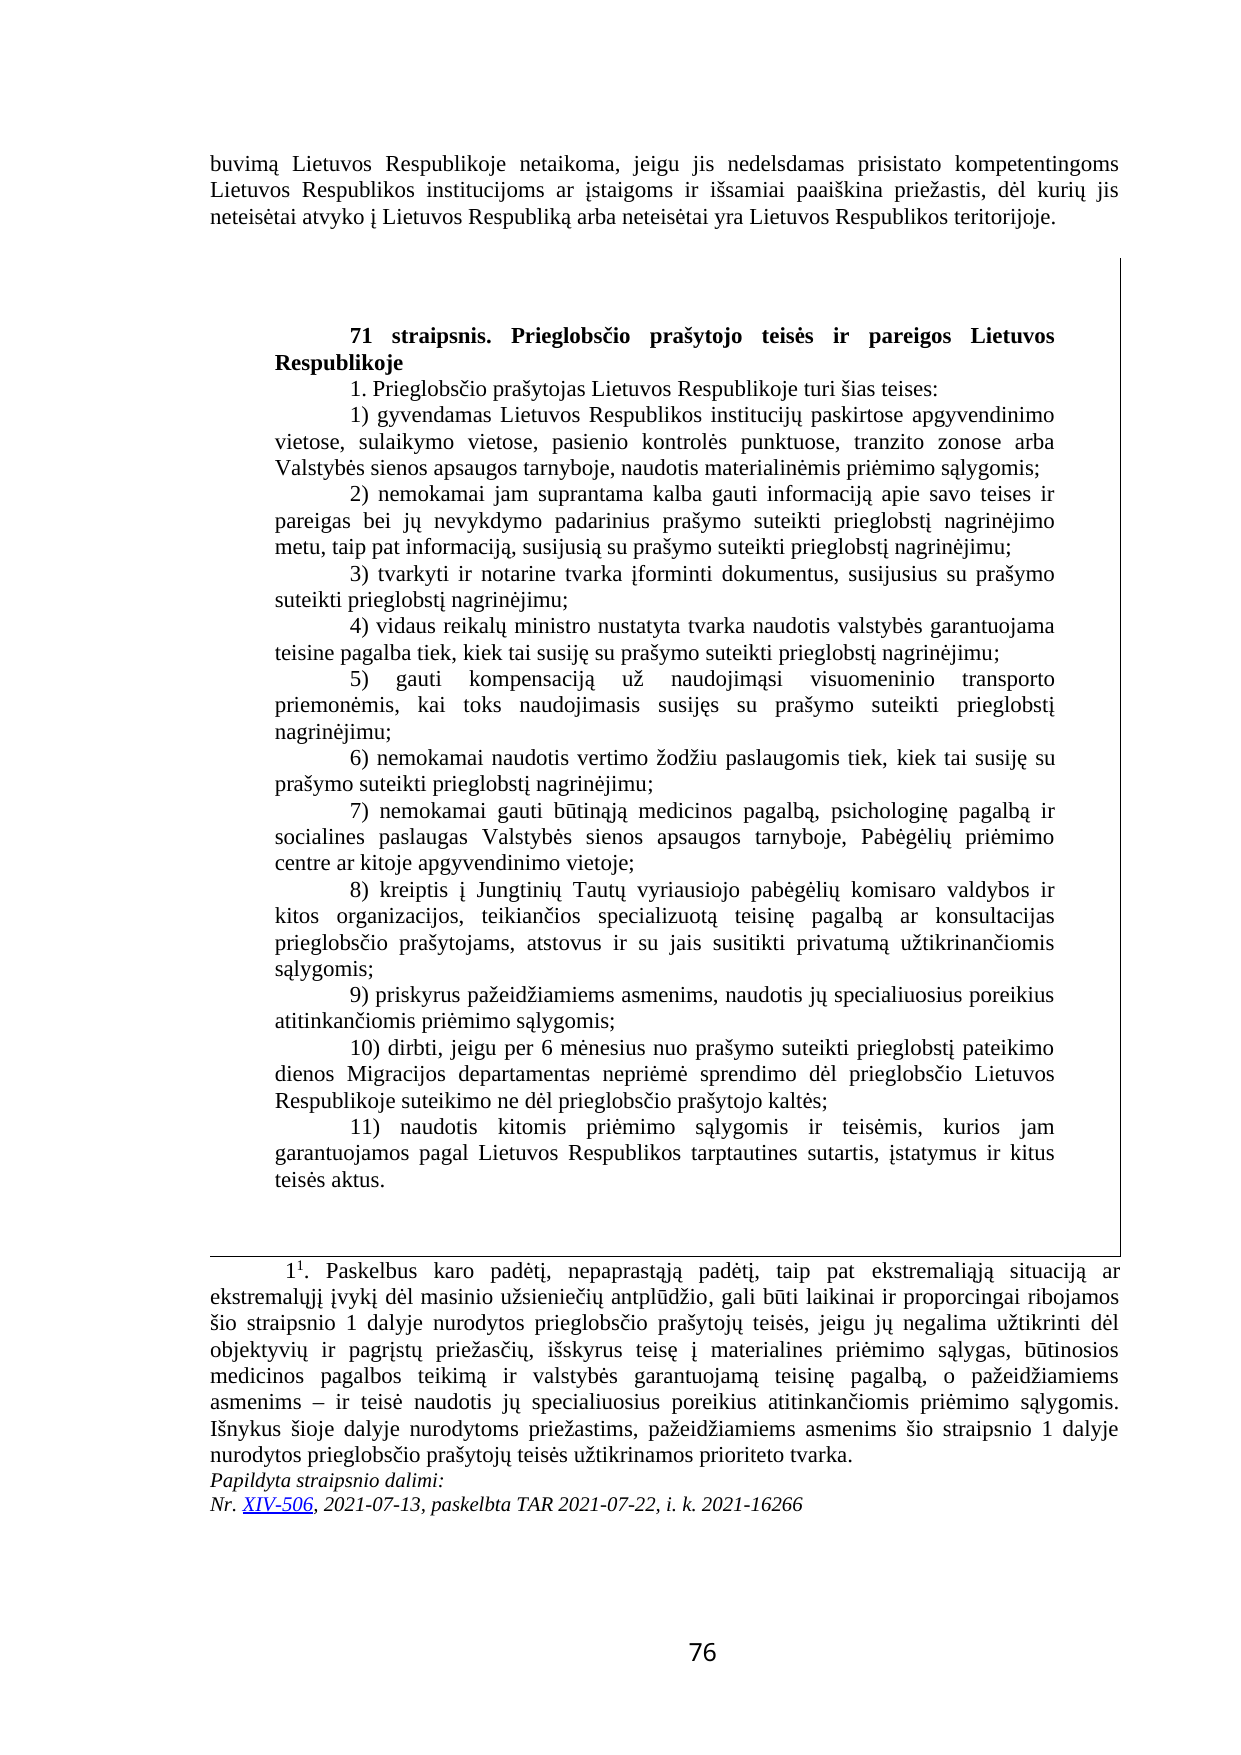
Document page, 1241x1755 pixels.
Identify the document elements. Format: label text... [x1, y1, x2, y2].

text 11. Paskelbus karo padėtį, nepaprastąją padėtį, taip pat ekstremaliąją situaciją ar ekstremalųjį įvykį dėl masinio užsieniečių antplūdžio, gali būti laikinai ir proporcingai ribojamos šio straipsnio 1 dalyje nurodytos prieglobsčio prašytojų teisės, jeigu jų negalima užtikrinti dėl objektyvių ir pagrįstų priežasčių, išskyrus teisę į materialines priėmimo sąlygas, būtinosios medicinos pagalbos teikimą ir valstybės garantuojamą teisinę pagalbą, o pažeidžiamiems asmenims – ir teisė naudotis jų specialiuosius poreikius atitinkančiomis priėmimo sąlygomis. Išnykus šioje dalyje nurodytoms priežastims, pažeidžiamiems asmenims šio straipsnio 1 dalyje nurodytos prieglobsčio prašytojų teisės užtikrinamos prioriteto tvarka. [210, 1257, 1120, 1467]
text 8) kreiptis į Jungtinių Tautų vyriausiojo pabėgėlių komisaro valdybos ir kitos organizacijos, teikiančios specializuotą teisinę pagalbą ar konsultacijas prieglobsčio prašytojams, atstovus ir su jais susitikti privatumą užtikrinančiomis sąlygomis; [210, 876, 1120, 981]
text 6) nemokamai naudotis vertimo žodžiu paslaugomis tiek, kiek tai susiję su prašymo suteikti prieglobstį nagrinėjimu; [210, 744, 1120, 797]
text 1) gyvendamas Lietuvos Respublikos institucijų paskirtose apgyvendinimo vietose, sulaikymo vietose, pasienio kontrolės punktuose, tranzito zonose arba Valstybės sienos apsaugos tarnyboje, naudotis materialinėmis priėmimo sąlygomis; [210, 401, 1120, 481]
text 10) dirbti, jeigu per 6 mėnesius nuo prašymo suteikti prieglobstį pateikimo dienos Migracijos departamentas nepriėmė sprendimo dėl prieglobsčio Lietuvos Respublikoje suteikimo ne dėl prieglobsčio prašytojo kaltės; [210, 1034, 1120, 1113]
text buvimą Lietuvos Respublikoje netaikoma, jeigu jis nedelsdamas prisistato kompetentingoms Lietuvos Respublikos institucijoms ar įstaigoms ir išsamiai paaiškina priežastis, dėl kurių jis neteisėtai atvyko į Lietuvos Respubliką arba neteisėtai yra Lietuvos Respublikos teritorijoje. [210, 150, 1120, 229]
text 71 straipsnis. Prieglobsčio prašytojo teisės ir pareigos Lietuvos Respublikoje [210, 258, 1120, 375]
text 3) tvarkyti ir notarine tvarka įforminti dokumentus, susijusius su prašymo suteikti prieglobstį nagrinėjimu; [210, 559, 1120, 612]
text 2) nemokamai jam suprantama kalba gauti informaciją apie savo teises ir pareigas bei jų nevykdymo padarinius prašymo suteikti prieglobstį nagrinėjimo metu, taip pat informaciją, susijusią su prašymo suteikti prieglobstį nagrinėjimu; [210, 481, 1120, 559]
text Papildyta straipsnio dalimi: [210, 1467, 1120, 1492]
text 11) naudotis kitomis priėmimo sąlygomis ir teisėmis, kurios jam garantuojamos pagal Lietuvos Respublikos tarptautines sutartis, įstatymus ir kitus teisės aktus. [210, 1113, 1120, 1256]
text 4) vidaus reikalų ministro nustatyta tvarka naudotis valstybės garantuojama teisine pagalba tiek, kiek tai susiję su prašymo suteikti prieglobstį nagrinėjimu; [210, 612, 1120, 665]
text 5) gauti kompensaciją už naudojimąsi visuomeninio transporto priemonėmis, kai toks naudojimasis susijęs su prašymo suteikti prieglobstį nagrinėjimu; [210, 665, 1120, 744]
text Nr. XIV-506, 2021-07-13, paskelbta TAR 2021-07-22, i. k. 2021-16266 [210, 1492, 1120, 1516]
text 7) nemokamai gauti būtinąją medicinos pagalbą, psichologinę pagalbą ir socialines paslaugas Valstybės sienos apsaugos tarnyboje, Pabėgėlių priėmimo centre ar kitoje apgyvendinimo vietoje; [210, 797, 1120, 876]
text 9) priskyrus pažeidžiamiems asmenims, naudotis jų specialiuosius poreikius atitinkančiomis priėmimo sąlygomis; [210, 981, 1120, 1034]
text 1. Prieglobsčio prašytojas Lietuvos Respublikoje turi šias teises: [210, 375, 1120, 401]
